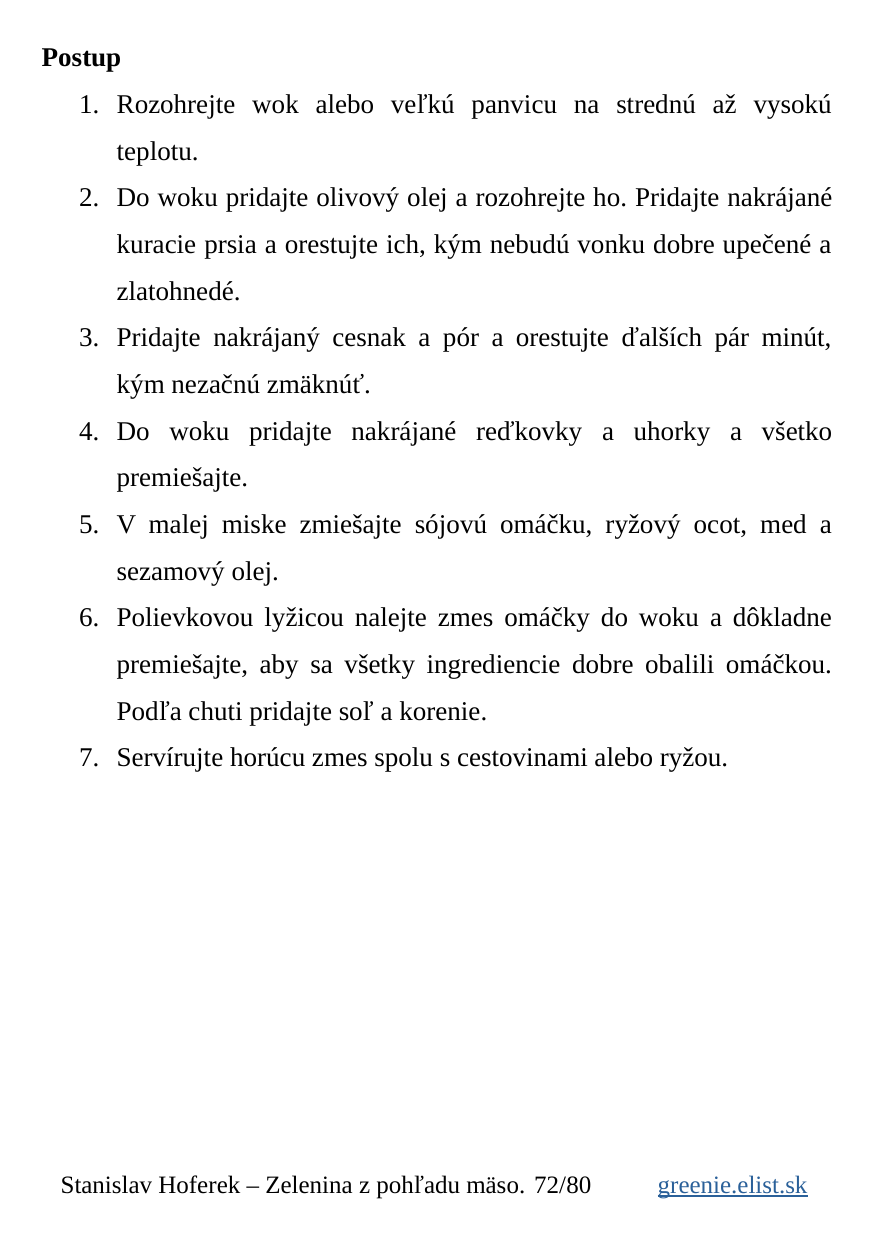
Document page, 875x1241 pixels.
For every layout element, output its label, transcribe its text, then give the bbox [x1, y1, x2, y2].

list Polievkovou lyžicou nalejte zmes omáčky do woku a dôkladne premiešajte, aby sa všetky ingrediencie dobre obalili omáčkou. Podľa chuti pridajte soľ a korenie. [79, 601, 833, 726]
list Do woku pridajte olivový olej a rozohrejte ho. Pridajte nakrájané kuracie prsia a orestujte ich, kým nebudú vonku dobre upečené a zlatohnedé. [79, 181, 833, 306]
list Do woku pridajte nakrájané reďkovky a uhorky a všetko premiešajte. [79, 415, 833, 492]
list Rozohrejte wok alebo veľkú panvicu na strednú až vysokú teplotu. [79, 88, 833, 166]
list V malej miske zmiešajte sójovú omáčku, ryžový ocot, med a sezamový olej. [79, 508, 833, 586]
list Pridajte nakrájaný cesnak a pór a orestujte ďalších pár minút, kým nezačnú zmäknúť. [79, 321, 833, 399]
text Postup [41, 41, 833, 72]
list Servírujte horúcu zmes spolu s cestovinami alebo ryžou. [79, 741, 833, 772]
